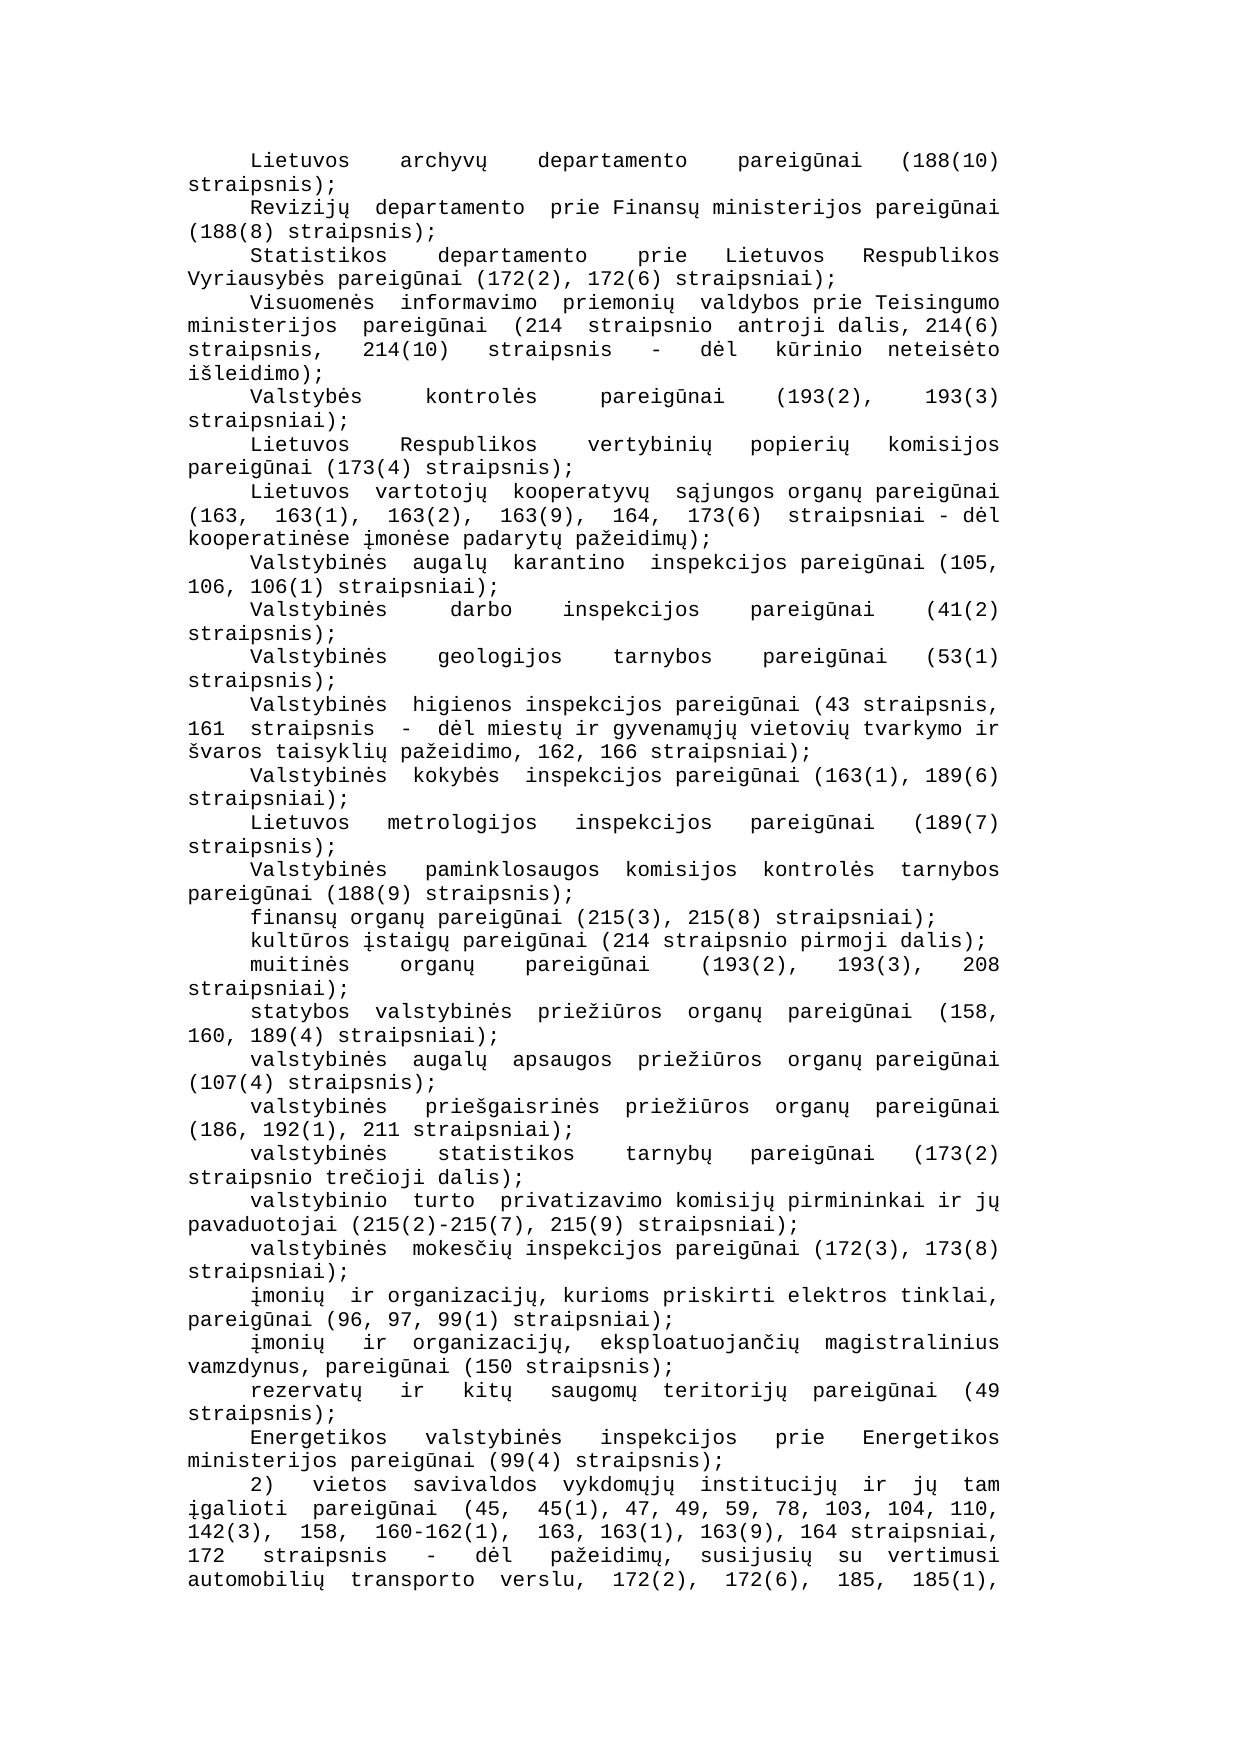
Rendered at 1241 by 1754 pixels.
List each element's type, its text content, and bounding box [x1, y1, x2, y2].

text Valstybinės higienos inspekcijos pareigūnai (43 straipsnis, [187, 694, 1053, 717]
text statybos valstybinės priežiūros organų pareigūnai (158, [187, 1001, 1053, 1025]
text valstybinės statistikos tarnybų pareigūnai (173(2) [187, 1143, 1053, 1167]
text straipsnis, 214(10) straipsnis - dėl kūrinio neteisėto [187, 339, 1053, 363]
text straipsniai); [187, 410, 1053, 434]
text Valstybinės kokybės inspekcijos pareigūnai (163(1), 189(6) [187, 765, 1053, 788]
text ministerijos pareigūnai (99(4) straipsnis); [187, 1451, 1053, 1474]
text straipsnis); [187, 670, 1053, 694]
text straipsnis); [187, 1403, 1053, 1427]
text 142(3), 158, 160-162(1), 163, 163(1), 163(9), 164 straipsniai, [187, 1521, 1053, 1545]
text pareigūnai (188(9) straipsnis); [187, 883, 1053, 907]
text 160, 189(4) straipsniai); [187, 1025, 1053, 1048]
text straipsnio trečioji dalis); [187, 1167, 1053, 1190]
text kultūros įstaigų pareigūnai (214 straipsnio pirmoji dalis); [187, 930, 1053, 954]
text valstybinės priešgaisrinės priežiūros organų pareigūnai [187, 1096, 1053, 1119]
text pavaduotojai (215(2)-215(7), 215(9) straipsniai); [187, 1214, 1053, 1238]
text straipsniai); [187, 1261, 1053, 1285]
text (188(8) straipsnis); [187, 221, 1053, 244]
text pareigūnai (173(4) straipsnis); [187, 457, 1053, 481]
text 172 straipsnis - dėl pažeidimų, susijusių su vertimusi [187, 1545, 1053, 1569]
text vamzdynus, pareigūnai (150 straipsnis); [187, 1356, 1053, 1379]
text Valstybinės geologijos tarnybos pareigūnai (53(1) [187, 647, 1053, 670]
text įmonių ir organizacijų, kurioms priskirti elektros tinklai, [187, 1285, 1053, 1309]
text (107(4) straipsnis); [187, 1072, 1053, 1096]
text straipsniai); [187, 788, 1053, 812]
text straipsnis); [187, 623, 1053, 647]
text straipsnis); [187, 174, 1053, 197]
text Lietuvos Respublikos vertybinių popierių komisijos [187, 434, 1053, 457]
text Energetikos valstybinės inspekcijos prie Energetikos [187, 1427, 1053, 1451]
text Lietuvos archyvų departamento pareigūnai (188(10) [187, 150, 1053, 174]
text 2) vietos savivaldos vykdomųjų institucijų ir jų tam [187, 1474, 1053, 1498]
text 161 straipsnis - dėl miestų ir gyvenamųjų vietovių tvarkymo ir [187, 717, 1053, 741]
text straipsnis); [187, 836, 1053, 859]
text Visuomenės informavimo priemonių valdybos prie Teisingumo [187, 292, 1053, 316]
text rezervatų ir kitų saugomų teritorijų pareigūnai (49 [187, 1379, 1053, 1403]
text švaros taisyklių pažeidimo, 162, 166 straipsniai); [187, 741, 1053, 765]
text pareigūnai (96, 97, 99(1) straipsniai); [187, 1309, 1053, 1332]
text valstybinio turto privatizavimo komisijų pirmininkai ir jų [187, 1190, 1053, 1214]
text Lietuvos metrologijos inspekcijos pareigūnai (189(7) [187, 812, 1053, 836]
text automobilių transporto verslu, 172(2), 172(6), 185, 185(1), [187, 1569, 1053, 1592]
text kooperatinėse įmonėse padarytų pažeidimų); [187, 528, 1053, 552]
text muitinės organų pareigūnai (193(2), 193(3), 208 [187, 954, 1053, 978]
text 106, 106(1) straipsniai); [187, 576, 1053, 599]
text įgalioti pareigūnai (45, 45(1), 47, 49, 59, 78, 103, 104, 110, [187, 1498, 1053, 1521]
text Vyriausybės pareigūnai (172(2), 172(6) straipsniai); [187, 268, 1053, 292]
text Valstybinės paminklosaugos komisijos kontrolės tarnybos [187, 859, 1053, 883]
text įmonių ir organizacijų, eksploatuojančių magistralinius [187, 1332, 1053, 1356]
text Statistikos departamento prie Lietuvos Respublikos [187, 244, 1053, 268]
text (186, 192(1), 211 straipsniai); [187, 1119, 1053, 1143]
text valstybinės augalų apsaugos priežiūros organų pareigūnai [187, 1048, 1053, 1072]
text (163, 163(1), 163(2), 163(9), 164, 173(6) straipsniai - dėl [187, 505, 1053, 528]
text straipsniai); [187, 978, 1053, 1001]
text finansų organų pareigūnai (215(3), 215(8) straipsniai); [187, 907, 1053, 930]
text Valstybinės augalų karantino inspekcijos pareigūnai (105, [187, 552, 1053, 576]
text ministerijos pareigūnai (214 straipsnio antroji dalis, 214(6) [187, 316, 1053, 339]
text išleidimo); [187, 363, 1053, 386]
text Valstybinės darbo inspekcijos pareigūnai (41(2) [187, 599, 1053, 623]
text Valstybės kontrolės pareigūnai (193(2), 193(3) [187, 386, 1053, 410]
text valstybinės mokesčių inspekcijos pareigūnai (172(3), 173(8) [187, 1238, 1053, 1261]
text Lietuvos vartotojų kooperatyvų sąjungos organų pareigūnai [187, 481, 1053, 505]
text Revizijų departamento prie Finansų ministerijos pareigūnai [187, 197, 1053, 221]
